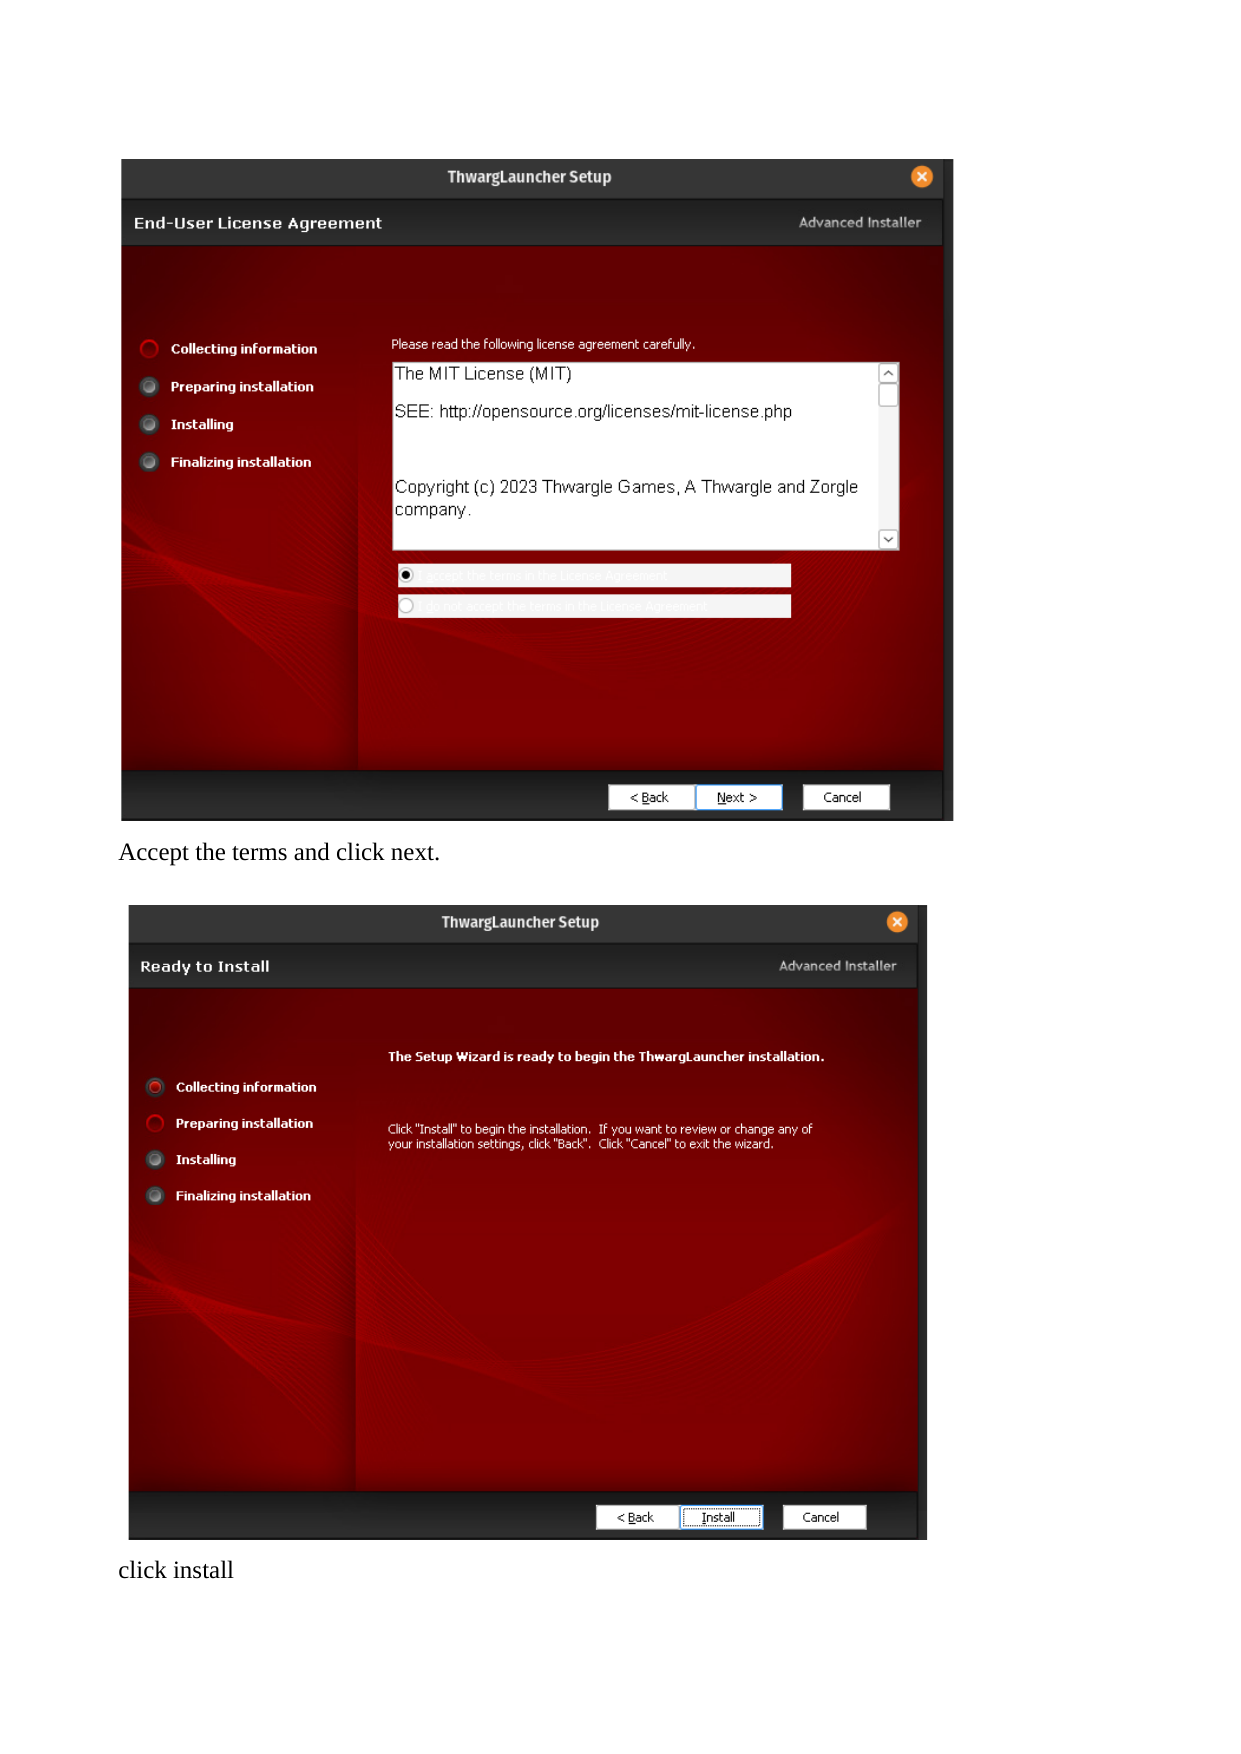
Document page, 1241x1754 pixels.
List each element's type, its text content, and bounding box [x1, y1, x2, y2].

text Accept the terms and click next. [118, 837, 1122, 866]
picture [121, 159, 954, 821]
picture [128, 905, 928, 1540]
text click install [118, 1556, 1122, 1584]
